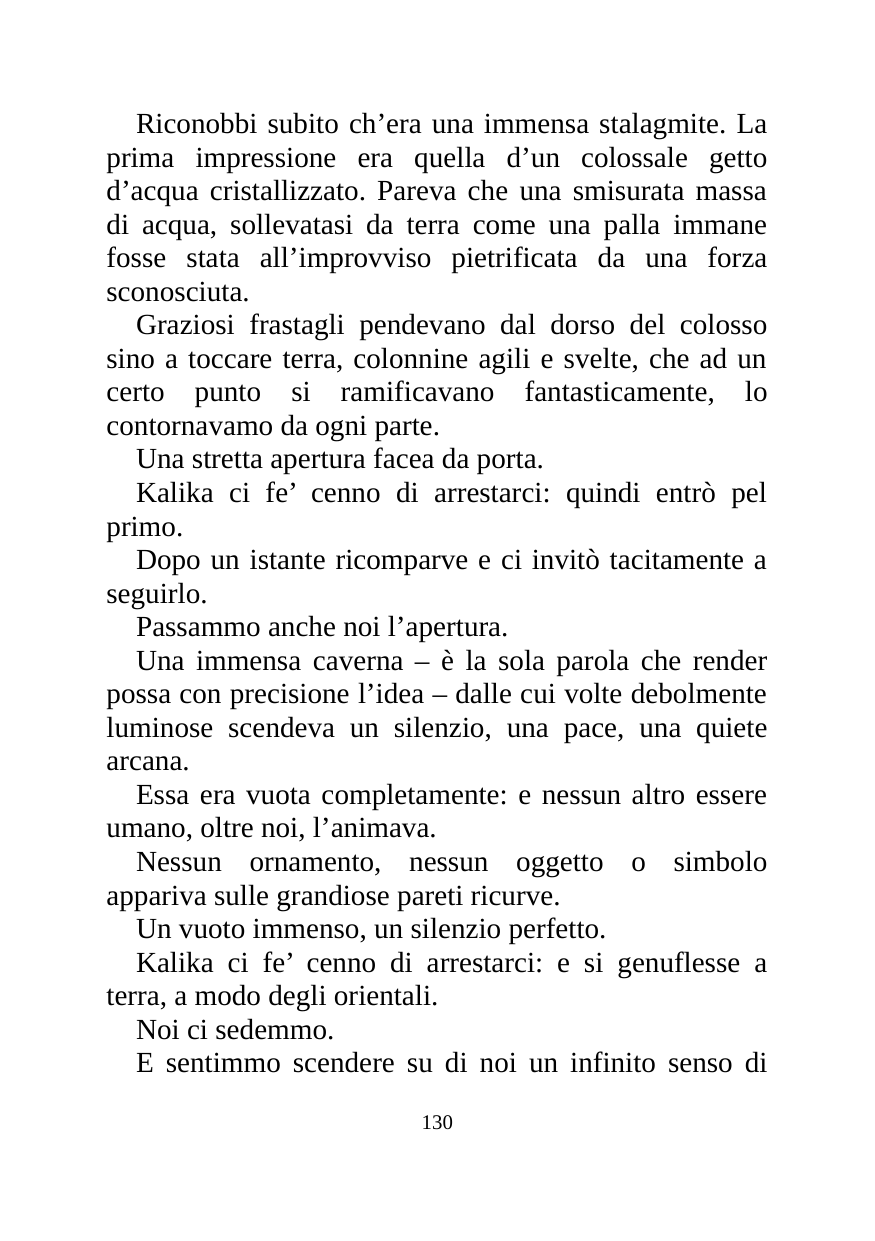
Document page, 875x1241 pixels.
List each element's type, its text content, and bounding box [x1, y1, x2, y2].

text E sentimmo scendere su di noi un infinito senso di [106, 1045, 768, 1079]
text Dopo un istante ricomparve e ci invitò tacitamente a seguirlo. [106, 542, 768, 609]
text Graziosi frastagli pendevano dal dorso del colosso sino a toccare terra, colonnine agili e svelte, che ad un certo punto si ramificavano fantasticamente, lo contornavamo da ogni parte. [106, 307, 768, 442]
text Kalika ci fe’ cenno di arrestarci: quindi entrò pel primo. [106, 475, 768, 542]
text Una stretta apertura facea da porta. [106, 442, 768, 475]
text Kalika ci fe’ cenno di arrestarci: e si genuflesse a terra, a modo degli orientali. [106, 945, 768, 1012]
text Una immensa caverna – è la sola parola che render possa con precisione l’idea – dalle cui volte debolmente luminose scendeva un silenzio, una pace, una quiete arcana. [106, 643, 768, 777]
text Nessun ornamento, nessun oggetto o simbolo appariva sulle grandiose pareti ricurve. [106, 844, 768, 911]
text Un vuoto immenso, un silenzio perfetto. [106, 911, 768, 945]
text Passammo anche noi l’apertura. [106, 609, 768, 643]
text Essa era vuota completamente: e nessun altro essere umano, oltre noi, l’animava. [106, 777, 768, 844]
text Noi ci sedemmo. [106, 1012, 768, 1045]
text Riconobbi subito ch’era una immensa stalagmite. La prima impressione era quella d’un colossale getto d’acqua cristallizzato. Pareva che una smisurata massa di acqua, sollevatasi da terra come una palla immane fosse stata all’improvviso pietrificata da una forza sconosciuta. [106, 106, 768, 307]
